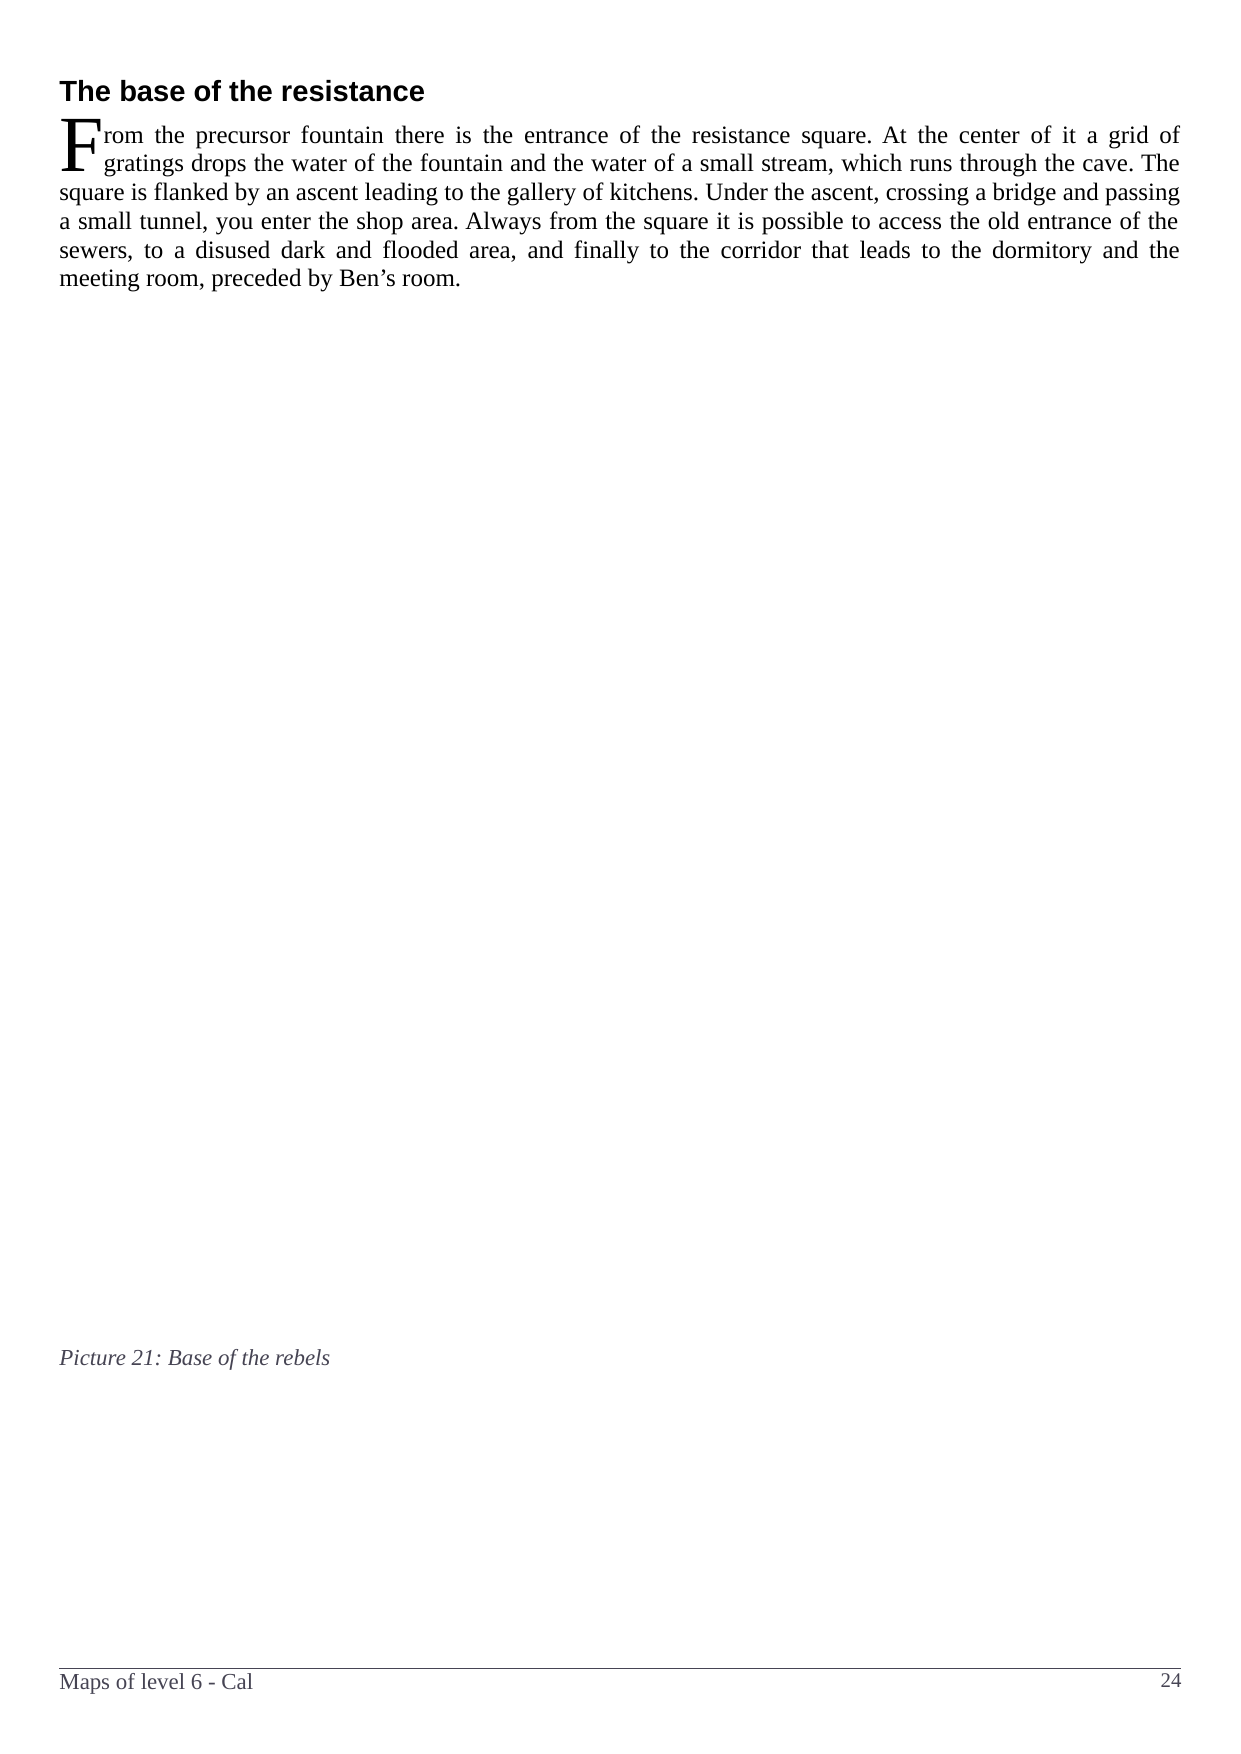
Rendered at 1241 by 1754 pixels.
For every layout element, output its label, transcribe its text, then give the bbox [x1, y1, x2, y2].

text From the precursor fountain there is the entrance of the resistance square. At the center of it a grid of gratings drops the water of the fountain and the water of a small stream, which runs through the cave. The square is flanked by an ascent leading to the gallery of kitchens. Under the ascent, crossing a bridge and passing a small tunnel, you enter the shop area. Always from the square it is possible to access the old entrance of the sewers, to a disused dark and flooded area, and finally to the corridor that leads to the dormitory and the meeting room, preceded by Ben’s room. [59, 120, 1181, 292]
subtitle The base of the resistance [59, 74, 1181, 107]
text Picture 21: Base of the rebels [59, 311, 1181, 1371]
